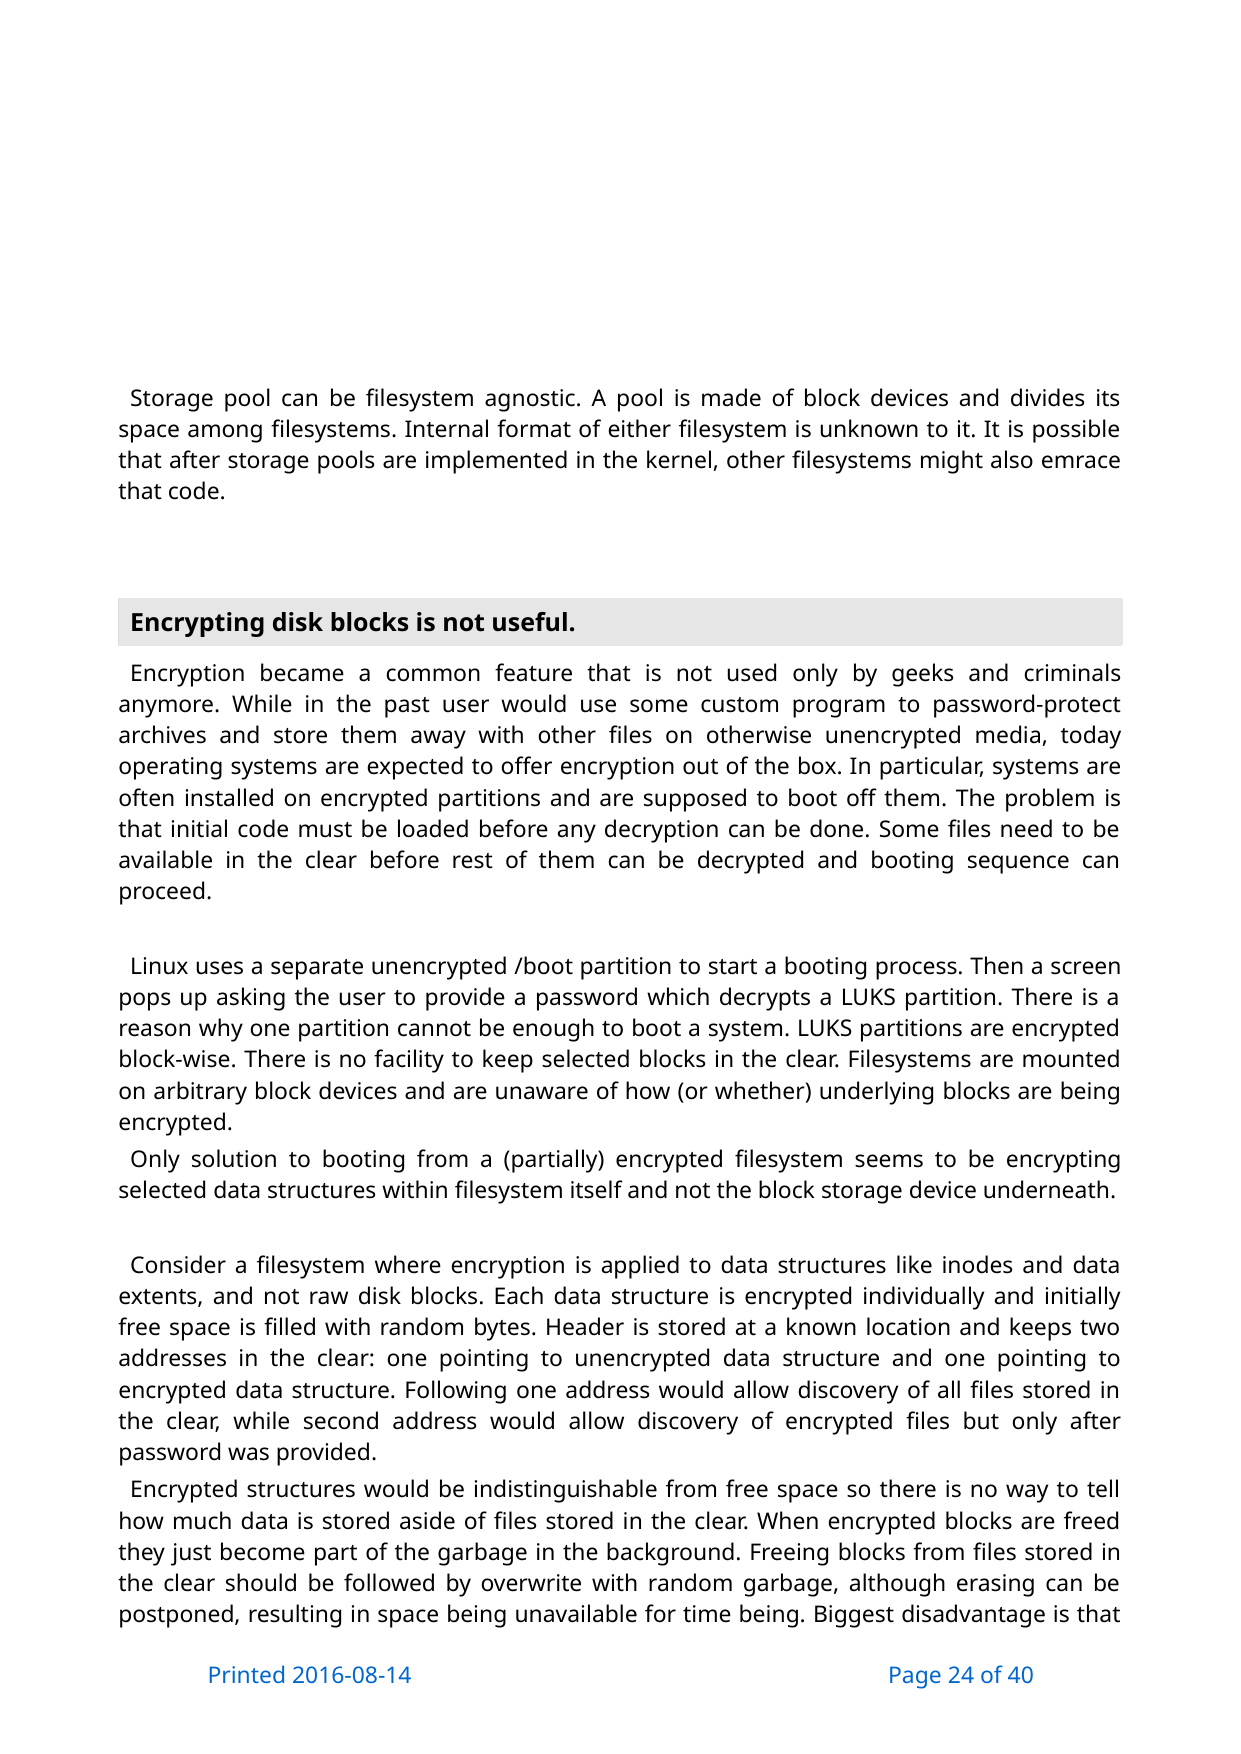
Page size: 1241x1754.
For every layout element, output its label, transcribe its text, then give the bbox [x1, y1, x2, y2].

text Only solution to booting from a (partially) encrypted filesystem seems to be encrypting selected data structures within filesystem itself and not the block storage device underneath. [118, 1143, 1122, 1206]
subtitle Encrypting disk blocks is not useful. [119, 600, 1122, 645]
text Storage pool can be filesystem agnostic. A pool is made of block devices and divides its space among filesystems. Internal format of either filesystem is unknown to it. It is possible that after storage pools are implemented in the kernel, other filesystems might also emrace that code. [118, 381, 1122, 506]
text Consider a filesystem where encryption is applied to data structures like inodes and data extents, and not raw disk blocks. Each data structure is encrypted individually and initially free space is filled with random bytes. Header is stored at a known location and keeps two addresses in the clear: one pointing to unencrypted data structure and one pointing to encrypted data structure. Following one address would allow discovery of all files stored in the clear, while second address would allow discovery of encrypted files but only after password was provided. [118, 1249, 1122, 1467]
text Encrypted structures would be indistinguishable from free space so there is no way to tell how much data is stored aside of files stored in the clear. When encrypted blocks are freed they just become part of the garbage in the background. Freeing blocks from files stored in the clear should be followed by overwrite with random garbage, although erasing can be postponed, resulting in space being unavailable for time being. Biggest disadvantage is that [118, 1473, 1122, 1629]
text Encryption became a common feature that is not used only by geeks and criminals anymore. While in the past user would use some custom program to password-protect archives and store them away with other files on otherwise unencrypted media, today operating systems are expected to offer encryption out of the box. In particular, systems are often installed on encrypted partitions and are supposed to boot off them. The problem is that initial code must be loaded before any decryption can be done. Some files need to be available in the clear before rest of them can be decrypted and booting sequence can proceed. [118, 656, 1122, 906]
text Linux uses a separate unencrypted /boot partition to start a booting process. Then a screen pops up asking the user to provide a password which decrypts a LUKS partition. There is a reason why one partition cannot be enough to boot a system. LUKS partitions are encrypted block-wise. There is no facility to keep selected blocks in the clear. Filesystems are mounted on arbitrary block devices and are unaware of how (or whether) underlying blocks are being encrypted. [118, 949, 1122, 1137]
